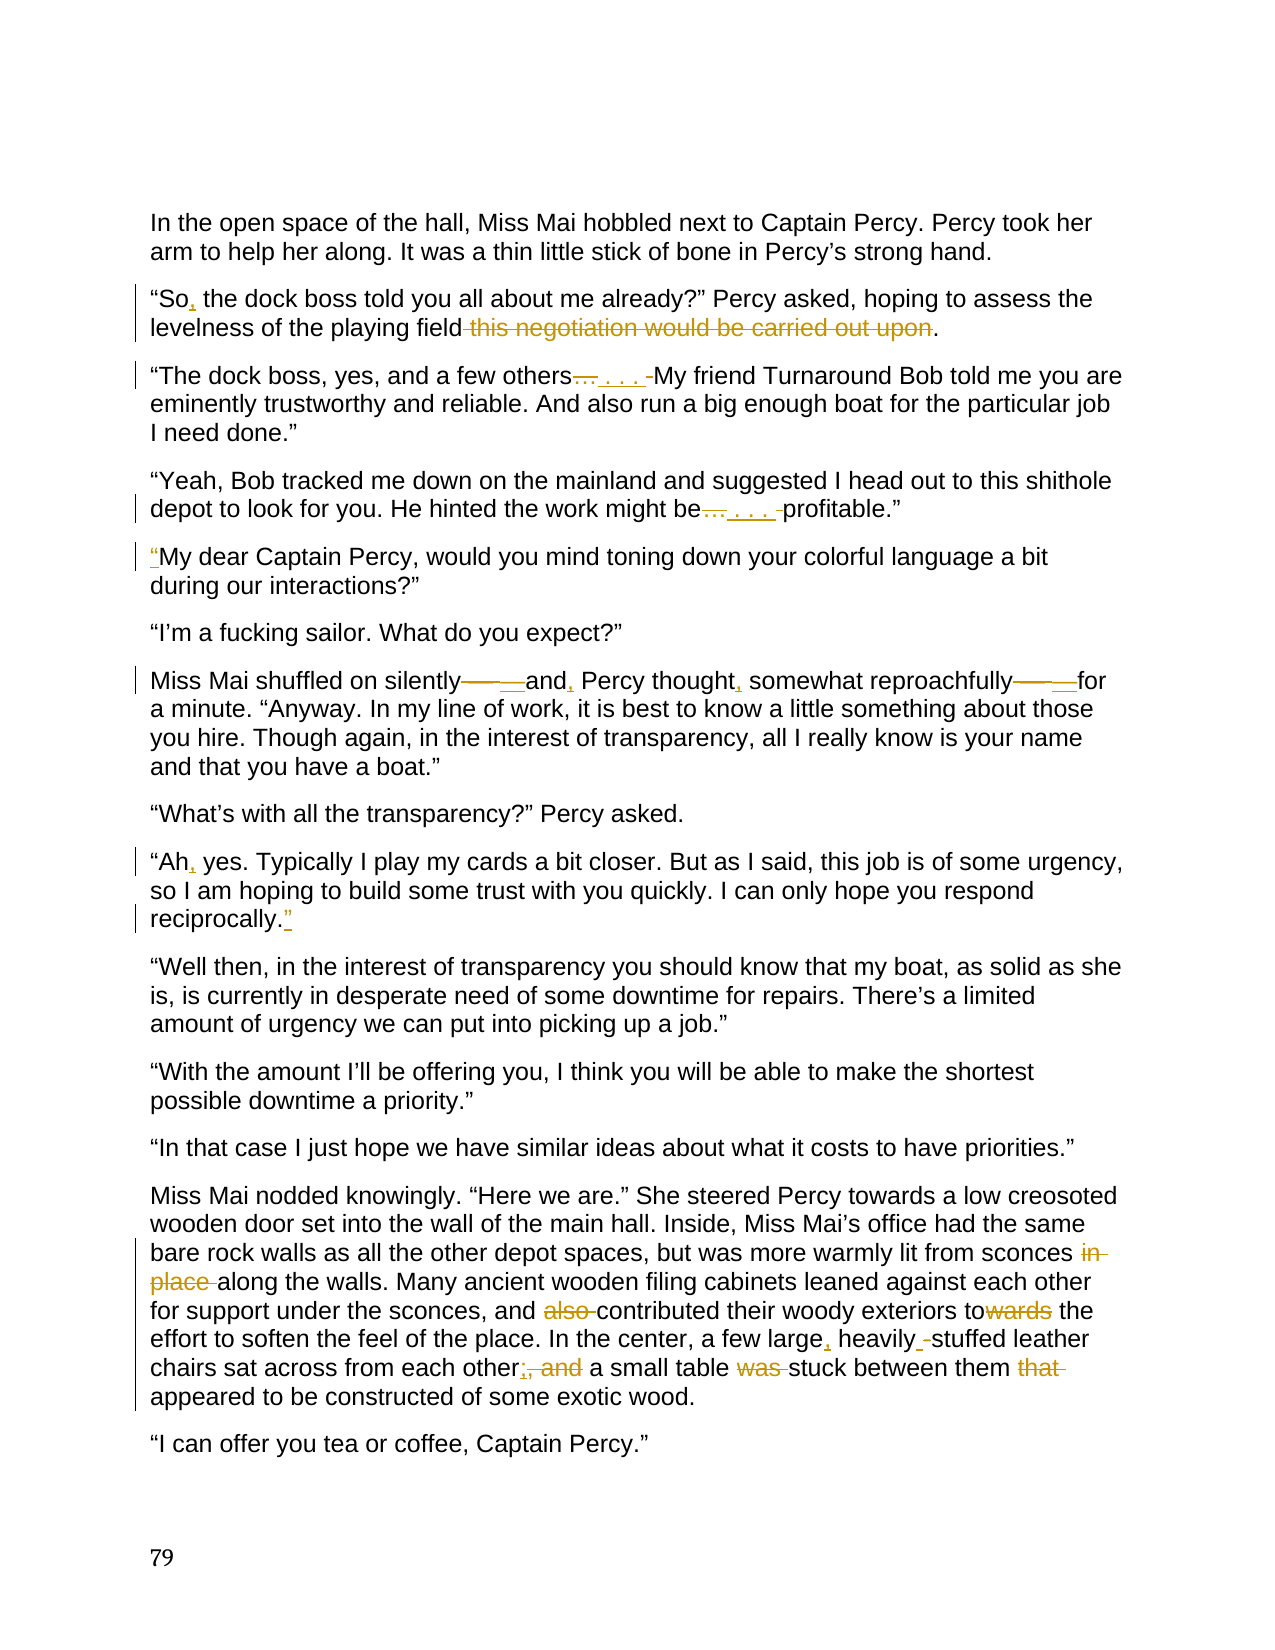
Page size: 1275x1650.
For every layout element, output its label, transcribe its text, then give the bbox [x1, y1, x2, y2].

text “I’m a fucking sailor. What do you expect?” [150, 618, 1125, 647]
text “With the amount I’ll be offering you, I think you will be able to make the shortest possible downtime a priority.” [150, 1057, 1125, 1114]
text “What’s with all the transparency?” Percy asked. [150, 799, 1125, 828]
text “Yeah, Bob tracked me down on the mainland and suggested I head out to this shithole depot to look for you. He hinted the work might be . . . profitable.” [150, 466, 1125, 523]
text “The dock boss, yes, and a few others . . . My friend Turnaround Bob told me you are eminently trustworthy and reliable. And also run a big enough boat for the particular job I need done.” [150, 361, 1125, 447]
text “My dear Captain Percy, would you mind toning down your colorful language a bit during our interactions?” [150, 542, 1125, 599]
text “In that case I just hope we have similar ideas about what it costs to have priorities.” [150, 1133, 1125, 1162]
text Miss Mai shuffled on silently—and, Percy thought, somewhat reproachfully—for a minute. “Anyway. In my line of work, it is best to know a little something about those you hire. Though again, in the interest of transparency, all I really know is your name and that you have a boat.” [150, 666, 1125, 781]
text “I can offer you tea or coffee, Captain Percy.” [150, 1429, 1125, 1458]
text “Well then, in the interest of transparency you should know that my boat, as solid as she is, is currently in desperate need of some downtime for repairs. There’s a limited amount of urgency we can put into picking up a job.” [150, 952, 1125, 1038]
text “Ah, yes. Typically I play my cards a bit closer. But as I said, this job is of some urgency, so I am hoping to build some trust with you quickly. I can only hope you respond reciprocally.” [150, 847, 1125, 933]
text Miss Mai nodded knowingly. “Here we are.” She steered Percy towards a low creosoted wooden door set into the wall of the main hall. Inside, Miss Mai’s office had the same bare rock walls as all the other depot spaces, but was more warmly lit from sconces along the walls. Many ancient wooden filing cabinets leaned against each other for support under the sconces, and contributed their woody exteriors to the effort to soften the feel of the place. In the center, a few large, heavily stuffed leather chairs sat across from each other; a small table stuck between them appeared to be constructed of some exotic wood. [150, 1181, 1125, 1411]
text In the open space of the hall, Miss Mai hobbled next to Captain Percy. Percy took her arm to help her along. It was a thin little stick of bone in Percy’s strong hand. [150, 208, 1125, 266]
text “So, the dock boss told you all about me already?” Percy asked, hoping to assess the levelness of the playing field. [150, 284, 1125, 342]
